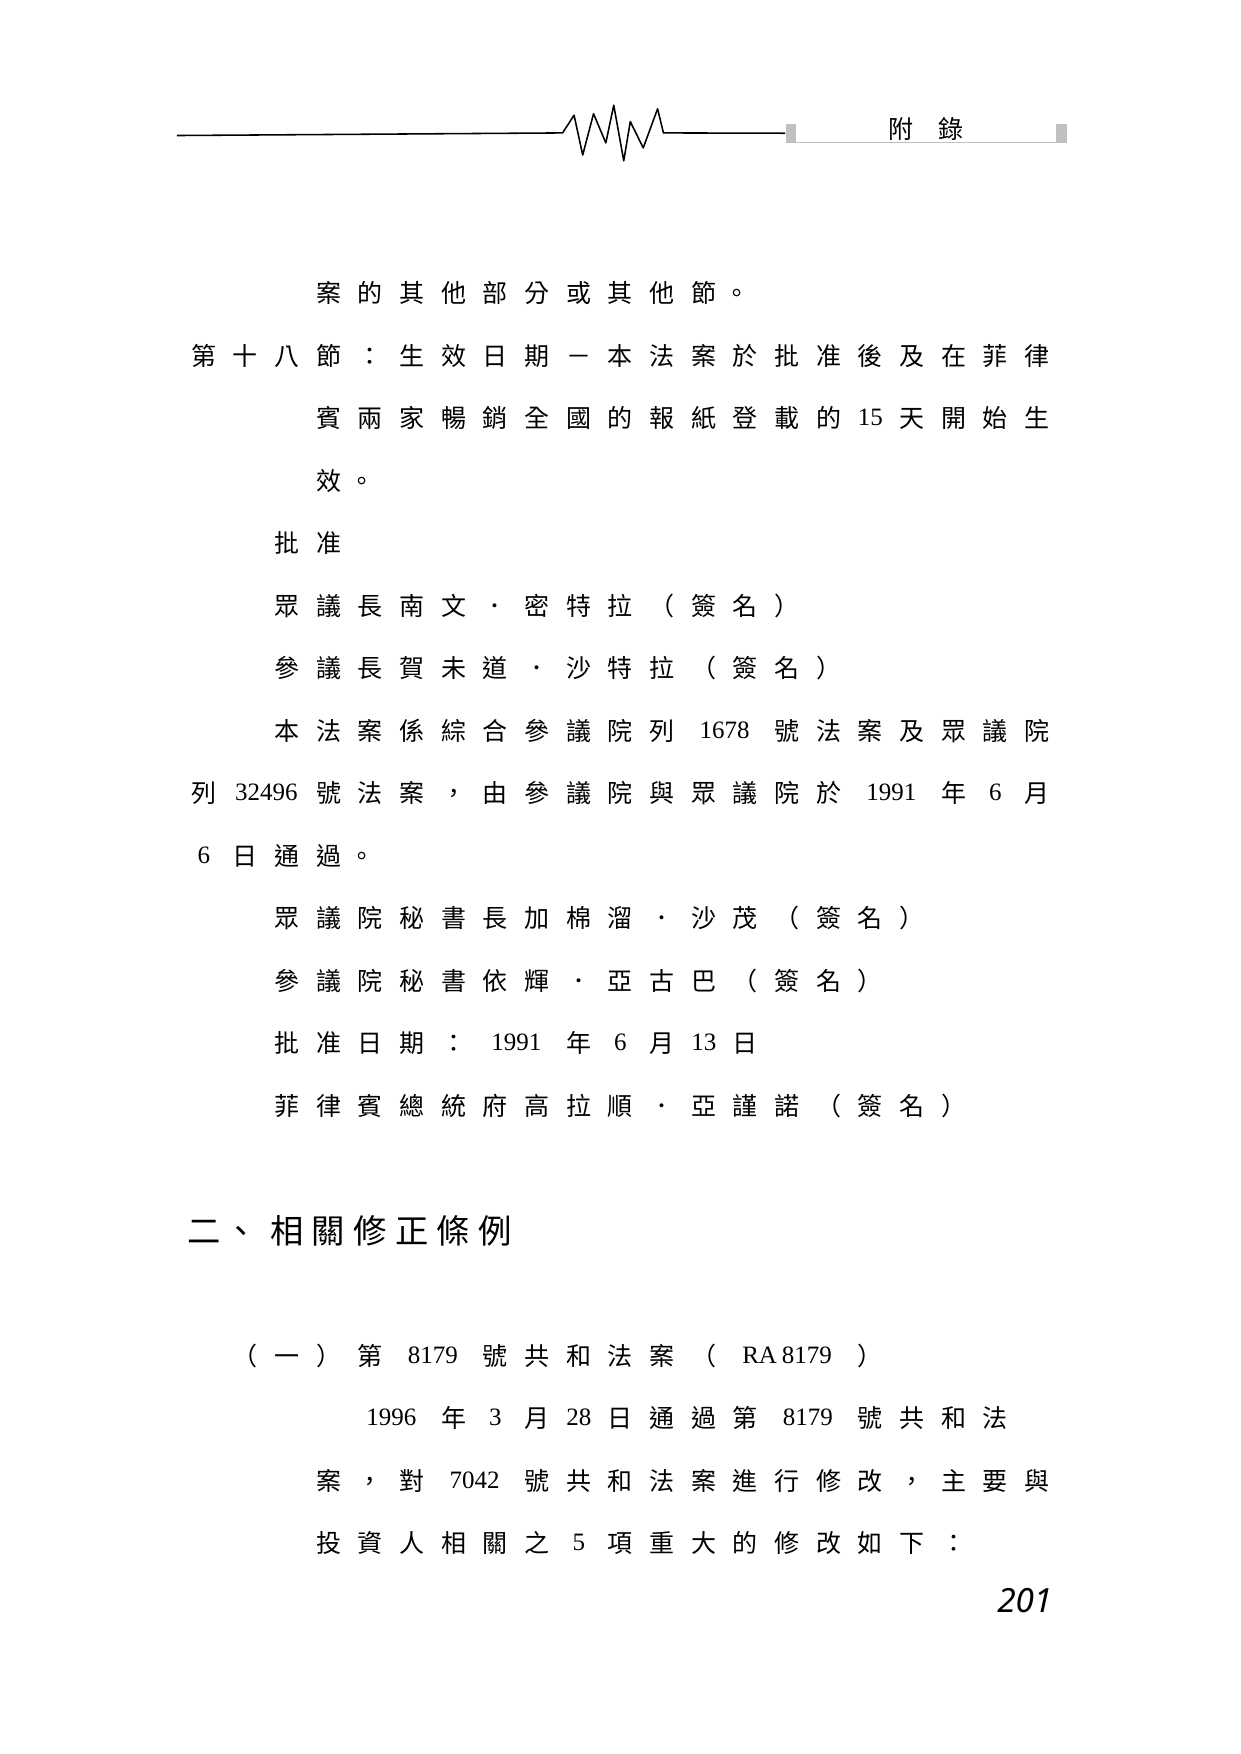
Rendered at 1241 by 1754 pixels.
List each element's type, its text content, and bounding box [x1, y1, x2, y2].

text 眾議院秘書長加棉溜．沙茂（簽名） [183, 875, 1058, 938]
text 眾議長南文．密特拉（簽名） [183, 563, 1058, 625]
text 批准日期：1991年6月13日 [183, 1000, 1058, 1063]
text 二、相關修正條例 [183, 1188, 1058, 1250]
text 本法案係綜合參議院列1678號法案及眾議院列32496號法案，由參議院與眾議院於1991年6月6日通過。 [183, 688, 1058, 875]
text 參議長賀未道．沙特拉（簽名） [183, 625, 1058, 688]
text 批准 [183, 500, 1058, 563]
text 參議院秘書依輝．亞古巴（簽名） [183, 938, 1058, 1000]
text 菲律賓總統府高拉順．亞謹諾（簽名） [183, 1063, 1058, 1125]
text 第十八節：生效日期－本法案於批准後及在菲律賓兩家暢銷全國的報紙登載的15天開始生效。 [183, 313, 1058, 500]
text 案的其他部分或其他節。 [183, 250, 1058, 313]
text （一）第8179號共和法案（RA 8179） [207, 1313, 1058, 1375]
text 1996年3月28日通過第8179號共和法案，對7042號共和法案進行修改，主要與投資人相關之5項重大的修改如下： [281, 1375, 1058, 1563]
